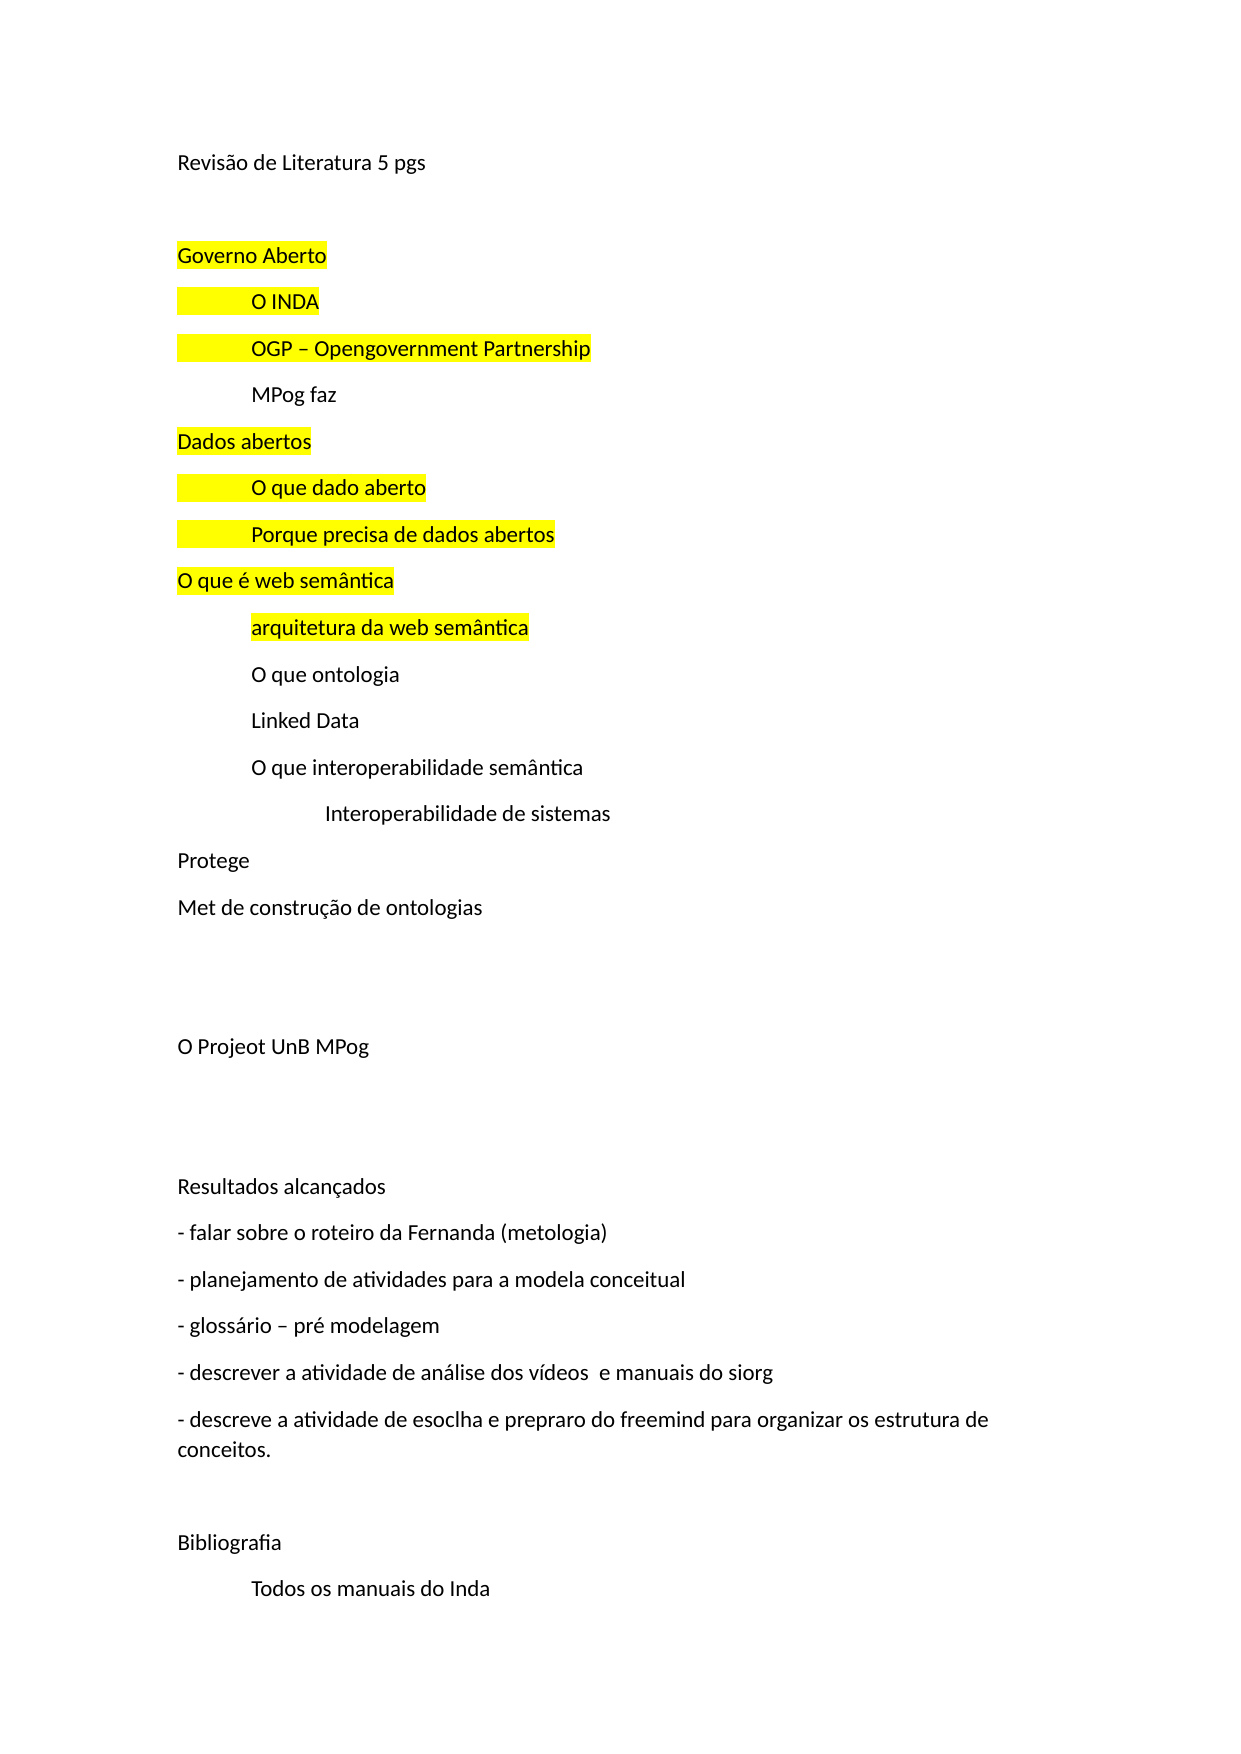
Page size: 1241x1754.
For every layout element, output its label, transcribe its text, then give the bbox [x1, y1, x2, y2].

text - glossário – pré modelagem [177, 1312, 1063, 1340]
text O Projeot UnB MPog [177, 1032, 1063, 1060]
text O que interoperabilidade semântica [177, 753, 1063, 781]
text - planejamento de atividades para a modela conceitual [177, 1265, 1063, 1293]
text arquitetura da web semântica [177, 613, 1063, 641]
text - descrever a atividade de análise dos vídeos e manuais do siorg [177, 1358, 1063, 1386]
text - descreve a atividade de esoclha e prepraro do freemind para organizar os estrutura de conceitos. [177, 1405, 1063, 1463]
text O INDA [177, 287, 1063, 315]
text Met de construção de ontologias [177, 893, 1063, 921]
text Resultados alcançados [177, 1172, 1063, 1200]
text O que dado aberto [177, 473, 1063, 502]
text Protege [177, 846, 1063, 874]
text Revisão de Literatura 5 pgs [177, 148, 1063, 176]
text - falar sobre o roteiro da Fernanda (metologia) [177, 1218, 1063, 1247]
text Todos os manuais do Inda [251, 1574, 1063, 1602]
text Porque precisa de dados abertos [177, 520, 1063, 548]
text Linked Data [177, 706, 1063, 734]
text OGP – Opengovernment Partnership [177, 334, 1063, 362]
text O que é web semântica [177, 567, 1063, 595]
text Dados abertos [177, 427, 1063, 455]
text Bibliografia [177, 1528, 1063, 1556]
text MPog faz [177, 380, 1063, 408]
text O que ontologia [177, 660, 1063, 688]
text Interoperabilidade de sistemas [177, 799, 1063, 827]
text Governo Aberto [177, 241, 1063, 269]
